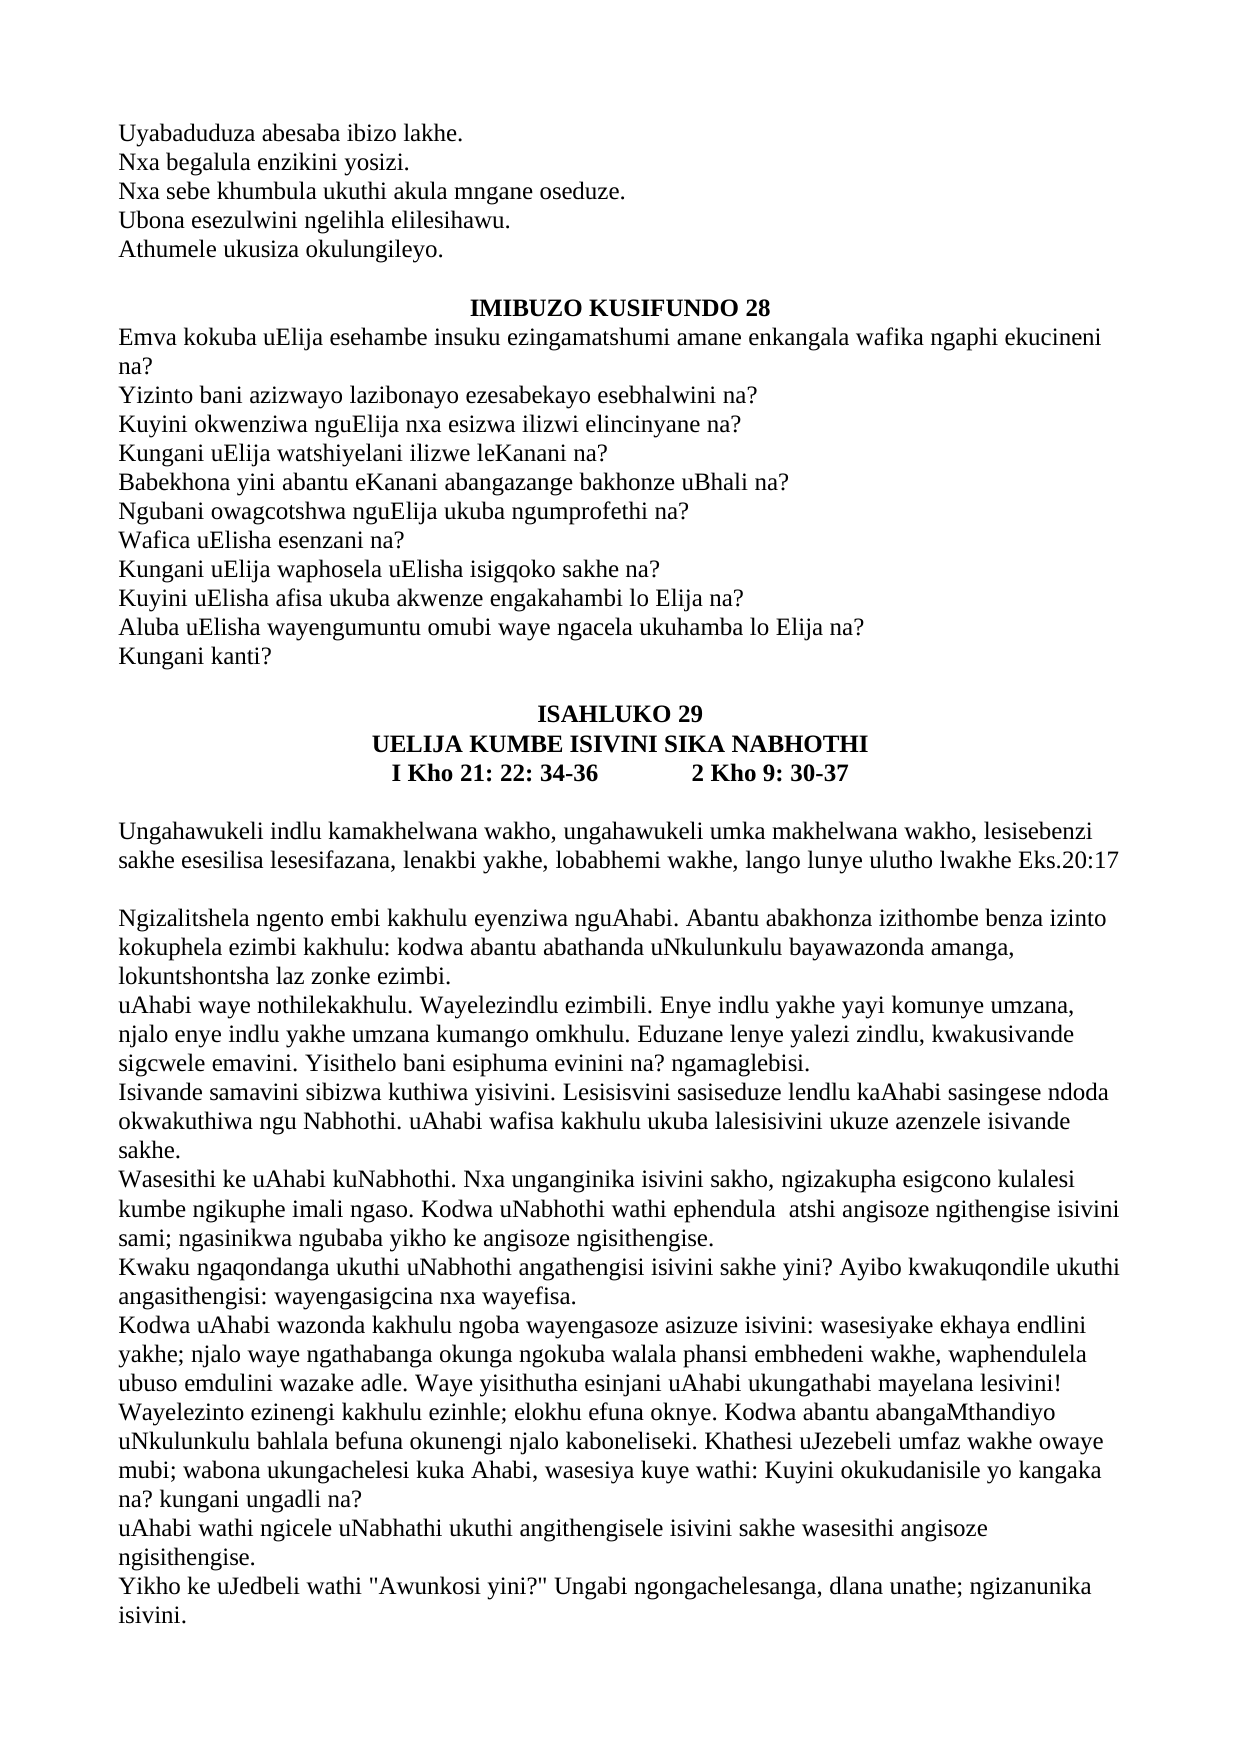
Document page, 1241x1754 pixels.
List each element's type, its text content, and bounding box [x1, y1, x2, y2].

text Aluba uElisha wayengumuntu omubi waye ngacela ukuhamba lo Elija na? [118, 612, 1122, 641]
text Ungahawukeli indlu kamakhelwana wakho, ungahawukeli umka makhelwana wakho, lesisebenzi sakhe esesilisa lesesifazana, lenakbi yakhe, lobabhemi wakhe, lango lunye ulutho lwakhe Eks.20:17 [118, 816, 1122, 874]
text Kungani kanti? [118, 641, 1122, 670]
text IMIBUZO KUSIFUNDO 28 [118, 292, 1122, 322]
text Ngizalitshela ngento embi kakhulu eyenziwa nguAhabi. Abantu abakhonza izithombe benza izinto kokuphela ezimbi kakhulu: kodwa abantu abathanda uNkulunkulu bayawazonda amanga, lokuntshontsha laz zonke ezimbi. [118, 903, 1122, 990]
text Ubona esezulwini ngelihla elilesihawu. [118, 205, 1122, 234]
text ISAHLUKO 29 [118, 699, 1122, 728]
text Wayelezinto ezinengi kakhulu ezinhle; elokhu efuna oknye. Kodwa abantu abangaMthandiyo uNkulunkulu bahlala befuna okunengi njalo kaboneliseki. Khathesi uJezebeli umfaz wakhe owaye mubi; wabona ukungachelesi kuka Ahabi, wasesiya kuye wathi: Kuyini okukudanisile yo kangaka na? kungani ungadli na? [118, 1397, 1122, 1513]
text Uyabaduduza abesaba ibizo lakhe. [118, 118, 1122, 147]
text Emva kokuba uElija esehambe insuku ezingamatshumi amane enkangala wafika ngaphi ekucineni na? [118, 322, 1122, 380]
text Kodwa uAhabi wazonda kakhulu ngoba wayengasoze asizuze isivini: wasesiyake ekhaya endlini yakhe; njalo waye ngathabanga okunga ngokuba walala phansi embhedeni wakhe, waphendulela ubuso emdulini wazake adle. Waye yisithutha esinjani uAhabi ukungathabi mayelana lesivini! [118, 1310, 1122, 1397]
text Isivande samavini sibizwa kuthiwa yisivini. Lesisisvini sasiseduze lendlu kaAhabi sasingese ndoda okwakuthiwa ngu Nabhothi. uAhabi wafisa kakhulu ukuba lalesisivini ukuze azenzele isivande sakhe. [118, 1077, 1122, 1164]
text uAhabi wathi ngicele uNabhathi ukuthi angithengisele isivini sakhe wasesithi angisoze ngisithengise. [118, 1513, 1122, 1571]
text Yizinto bani azizwayo lazibonayo ezesabekayo esebhalwini na? [118, 380, 1122, 409]
text Nxa sebe khumbula ukuthi akula mngane oseduze. [118, 176, 1122, 205]
text UELIJA KUMBE ISIVINI SIKA NABHOTHI [118, 728, 1122, 757]
text Kungani uElija waphosela uElisha isigqoko sakhe na? [118, 554, 1122, 583]
text Wafica uElisha esenzani na? [118, 525, 1122, 554]
text Kuyini okwenziwa nguElija nxa esizwa ilizwi elincinyane na? [118, 409, 1122, 438]
text Nxa begalula enzikini yosizi. [118, 147, 1122, 176]
text Babekhona yini abantu eKanani abangazange bakhonze uBhali na? [118, 467, 1122, 496]
text Ngubani owagcotshwa nguElija ukuba ngumprofethi na? [118, 496, 1122, 525]
text Wasesithi ke uAhabi kuNabhothi. Nxa unganginika isivini sakho, ngizakupha esigcono kulalesi kumbe ngikuphe imali ngaso. Kodwa uNabhothi wathi ephendula atshi angisoze ngithengise isivini sami; ngasinikwa ngubaba yikho ke angisoze ngisithengise. [118, 1164, 1122, 1252]
text Kuyini uElisha afisa ukuba akwenze engakahambi lo Elija na? [118, 583, 1122, 612]
text Athumele ukusiza okulungileyo. [118, 234, 1122, 263]
text Kwaku ngaqondanga ukuthi uNabhothi angathengisi isivini sakhe yini? Ayibo kwakuqondile ukuthi angasithengisi: wayengasigcina nxa wayefisa. [118, 1252, 1122, 1310]
text Yikho ke uJedbeli wathi "Awunkosi yini?" Ungabi ngongachelesanga, dlana unathe; ngizanunika isivini. [118, 1571, 1122, 1629]
text Kungani uElija watshiyelani ilizwe leKanani na? [118, 438, 1122, 467]
text uAhabi waye nothilekakhulu. Wayelezindlu ezimbili. Enye indlu yakhe yayi komunye umzana, njalo enye indlu yakhe umzana kumango omkhulu. Eduzane lenye yalezi zindlu, kwakusivande sigcwele emavini. Yisithelo bani esiphuma evinini na? ngamaglebisi. [118, 990, 1122, 1077]
text I Kho 21: 22: 34-36 2 Kho 9: 30-37 [118, 757, 1122, 787]
